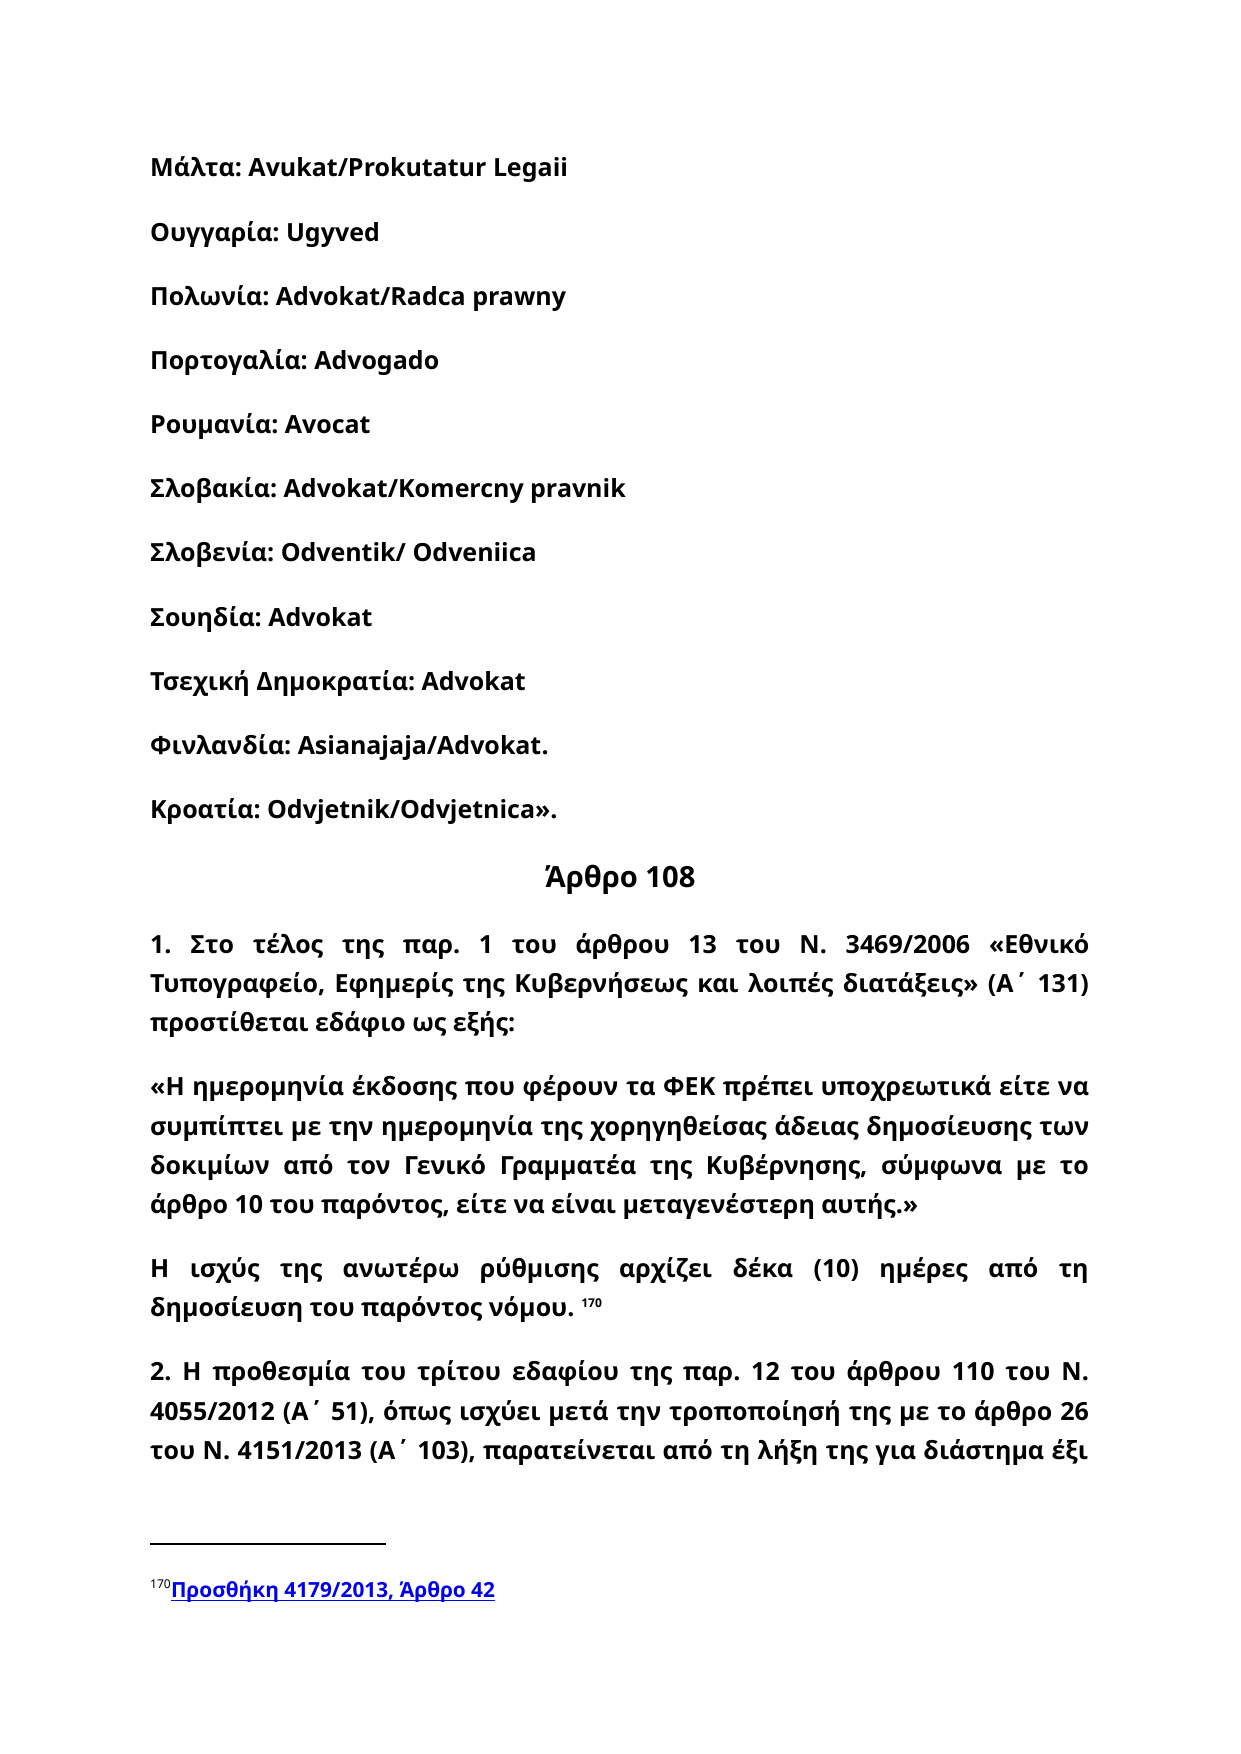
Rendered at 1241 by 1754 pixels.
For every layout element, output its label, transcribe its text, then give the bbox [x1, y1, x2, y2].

text Κροατία: Odvjetnik/Odvjetnica». [150, 792, 1090, 826]
subtitle Άρθρο 108 [150, 856, 1090, 896]
text Σλοβενία: Odventik/ Odveniica [150, 535, 1090, 569]
text Φινλανδία: Asianajaja/Advokat. [150, 727, 1090, 762]
text Ουγγαρία: Ugyved [150, 214, 1090, 248]
text Πορτογαλία: Advogado [150, 342, 1090, 377]
text Τσεχική Δημοκρατία: Advokat [150, 663, 1090, 697]
text Προσθήκη 4179/2013, Άρθρο 42 [150, 1576, 1090, 1604]
text Η ισχύς της ανωτέρω ρύθμισης αρχίζει δέκα (10) ημέρες από τη δημοσίευση του παρόντος νόμου. [150, 1251, 1090, 1324]
text Σουηδία: Advokat [150, 599, 1090, 633]
text 1. Στο τέλος της παρ. 1 του άρθρου 13 του Ν. 3469/2006 «Εθνικό Τυπογραφείο, Εφημερίς της Κυβερνήσεως και λοιπές διατάξεις» (Α΄ 131) προστίθεται εδάφιο ως εξής: [150, 926, 1090, 1039]
text Πολωνία: Advokat/Radca prawny [150, 278, 1090, 312]
text Ρουμανία: Avocat [150, 407, 1090, 441]
text «Η ημερομηνία έκδοσης που φέρουν τα ΦΕΚ πρέπει υποχρεωτικά είτε να συμπίπτει με την ημερομηνία της χορηγηθείσας άδειας δημοσίευσης των δοκιμίων από τον Γενικό Γραμματέα της Κυβέρνησης, σύμφωνα με το άρθρο 10 του παρόντος, είτε να είναι μεταγενέστερη αυτής.» [150, 1069, 1090, 1221]
text Σλοβακία: Advokat/Komercny pravnik [150, 471, 1090, 505]
text 2. Η προθεσμία του τρίτου εδαφίου της παρ. 12 του άρθρου 110 του Ν. 4055/2012 (Α΄ 51), όπως ισχύει μετά την τροποποίησή της με το άρθρο 26 του Ν. 4151/2013 (Α΄ 103), παρατείνεται από τη λήξη της για διάστημα έξι [150, 1354, 1090, 1466]
text Μάλτα: Avukat/Prokutatur Legaii [150, 150, 1090, 184]
